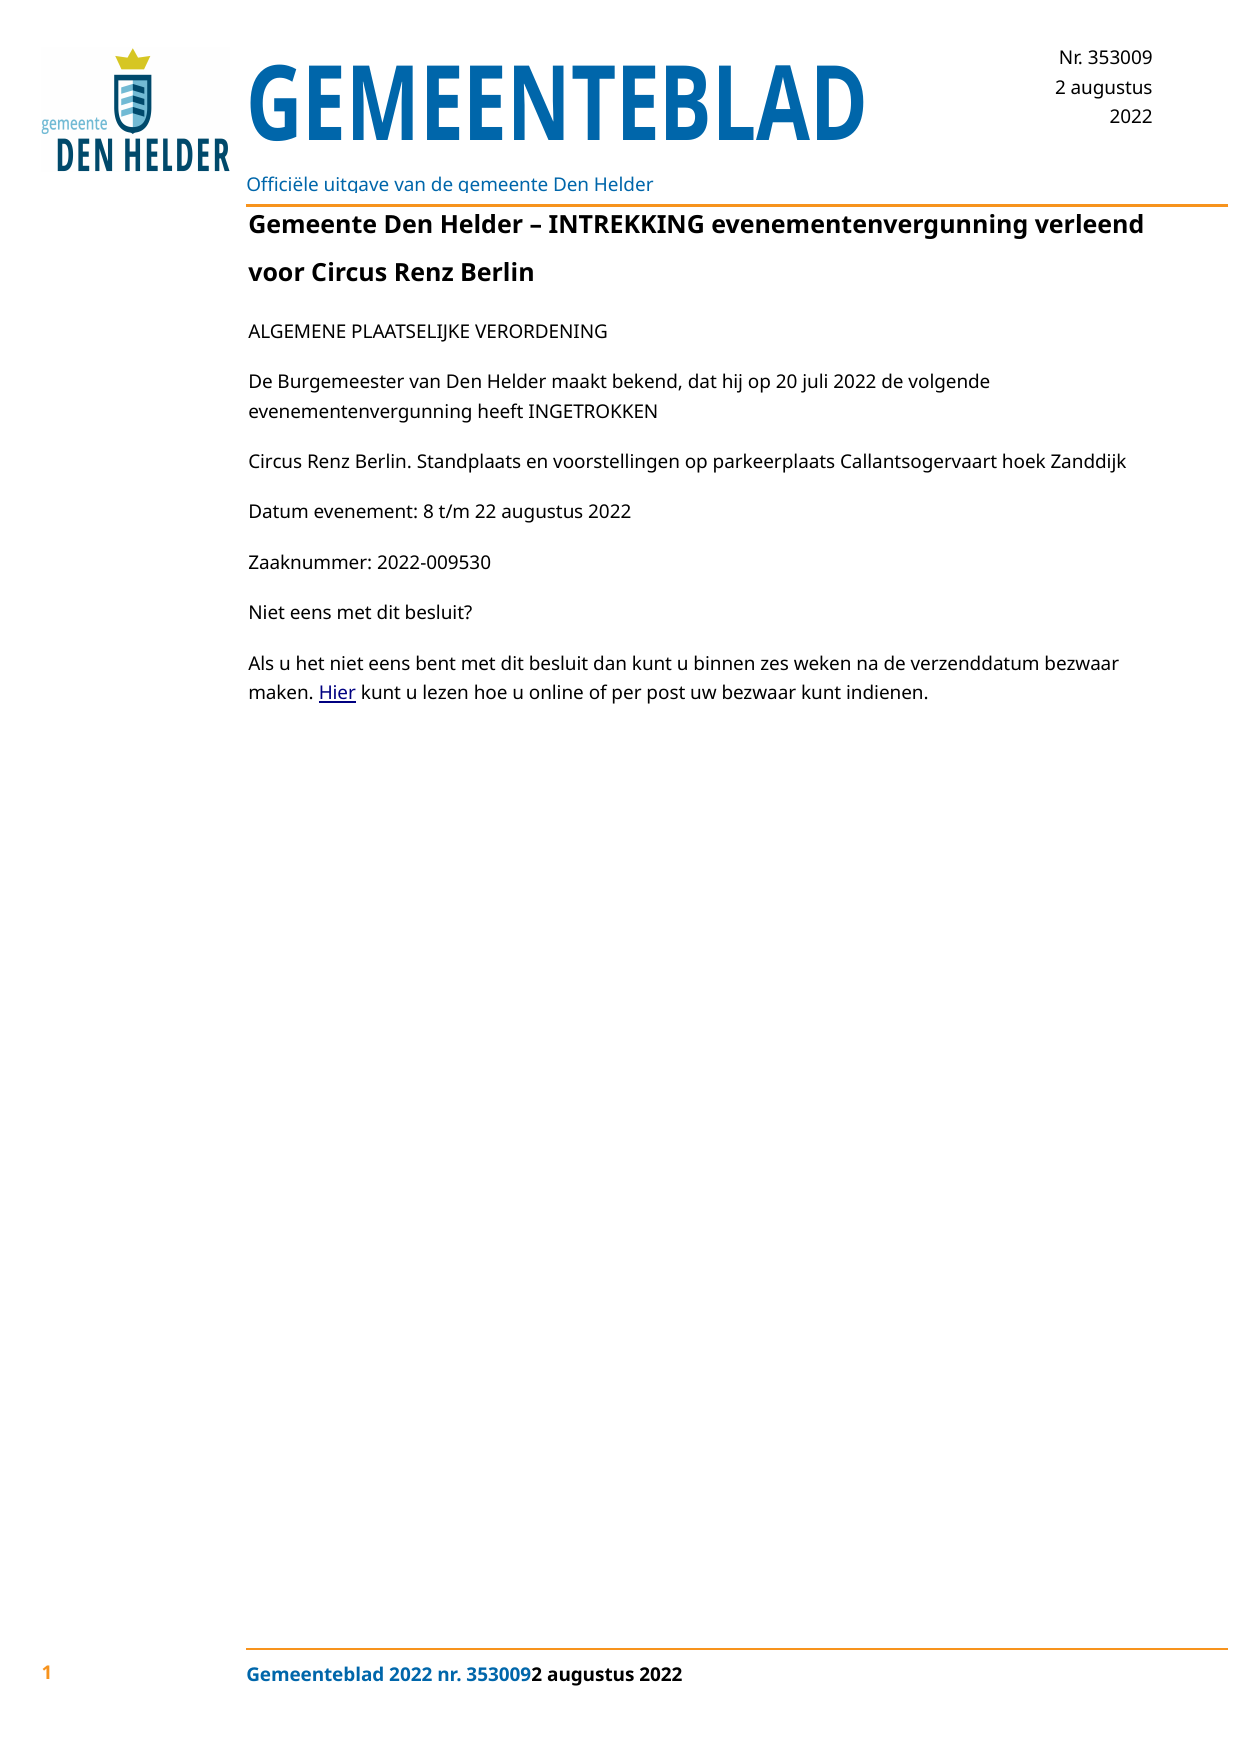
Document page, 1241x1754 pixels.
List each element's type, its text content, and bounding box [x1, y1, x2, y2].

text Gemeente Den Helder – INTREKKING evenementenvergunning verleend voor Circus Renz Berlin [248, 207, 1152, 288]
text Niet eens met dit besluit? [248, 599, 1152, 625]
text De Burgemeester van Den Helder maakt bekend, dat hij op 20 juli 2022 de volgende evenementenvergunning heeft INGETROKKEN [248, 368, 1152, 424]
text Datum evenement: 8 t/m 22 augustus 2022 [248, 499, 1152, 524]
picture [63, 144, 68, 165]
text Zaaknummer: 2022-009530 [248, 549, 1152, 575]
text Circus Renz Berlin. Standplaats en voorstellingen op parkeerplaats Callantsogervaart hoek Zanddijk [248, 448, 1152, 474]
text ALGEMENE PLAATSELIJKE VERORDENING [248, 318, 1152, 344]
picture [220, 160, 224, 172]
picture [100, 154, 106, 172]
picture [130, 157, 135, 172]
picture [41, 47, 231, 172]
text Als u het niet eens bent met dit besluit dan kunt u binnen zes weken na de verzenddatum bezwaar maken. Hier kunt u lezen hoe u online of per post uw bezwaar kunt indienen. [248, 650, 1152, 705]
picture [182, 144, 187, 165]
